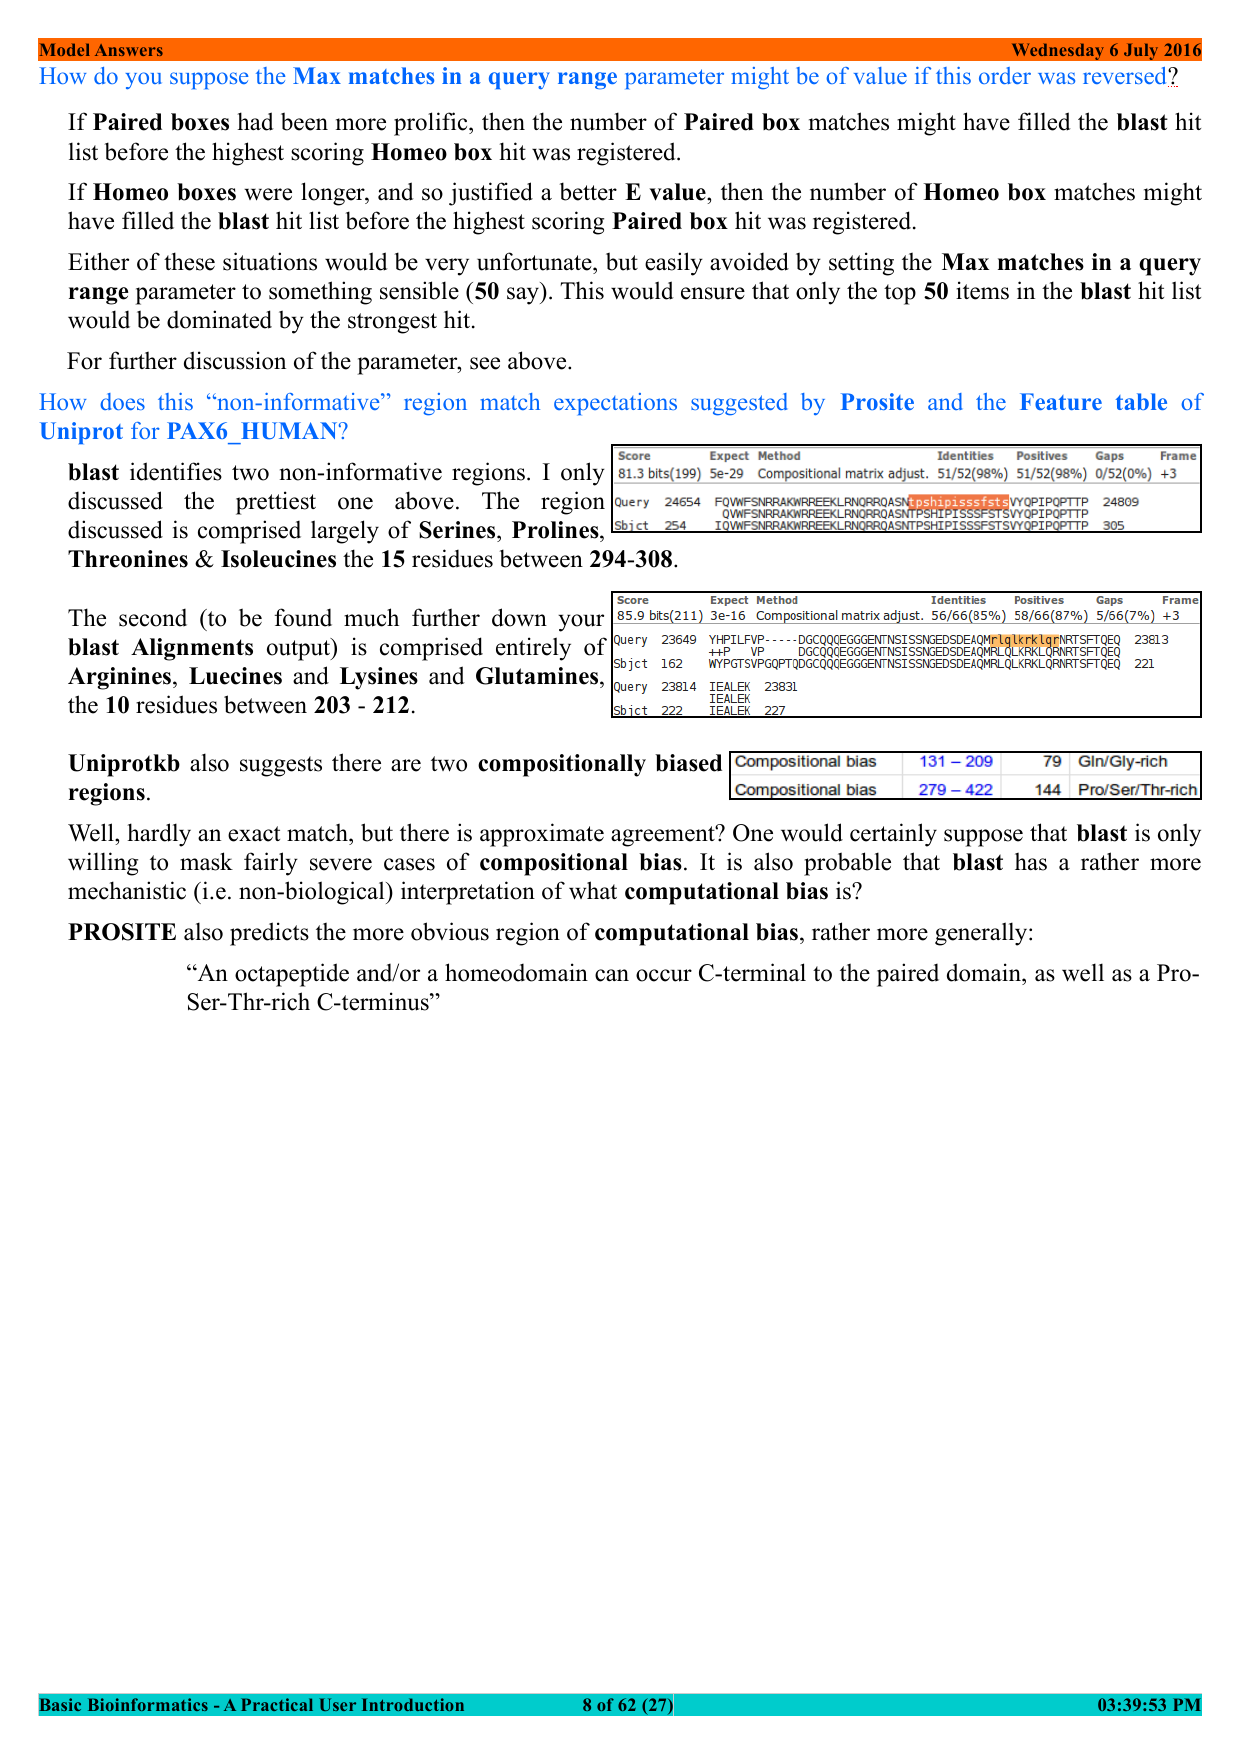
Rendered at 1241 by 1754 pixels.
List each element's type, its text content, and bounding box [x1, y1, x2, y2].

text If Homeo boxes were longer, and so justified a better E value, then the number of Homeo box matches might have filled the blast hit list before the highest scoring Paired box hit was registered. [68, 177, 1202, 235]
picture [613, 593, 1200, 716]
text blast identifies two non-informative regions. I only discussed the prettiest one above. The region discussed is comprised largely of Serines, Prolines, Threonines & Isoleucines the 15 residues between 294-308. [68, 457, 1202, 573]
text Either of these situations would be very unfortunate, but easily avoided by setting the Max matches in a query range parameter to something sensible (50 say). This would ensure that only the top 50 items in the blast hit list would be dominated by the strongest hit. [68, 247, 1202, 334]
text For further discussion of the parameter, see above. [67, 346, 1202, 375]
text Well, hardly an exact match, but there is approximate agreement? One would certainly suppose that blast is only willing to mask fairly severe cases of compositional bias. It is also probable that blast has a rather more mechanistic (i.e. non-biological) interpretation of what computational bias is? [68, 818, 1202, 905]
picture [731, 753, 1200, 798]
text If Paired boxes had been more prolific, then the number of Paired box matches might have filled the blast hit list before the highest scoring Homeo box hit was registered. [68, 107, 1202, 165]
picture [613, 446, 1200, 531]
text “An octapeptide and/or a homeodomain can occur C-terminal to the paired domain, as well as a Pro-Ser-Thr-rich C-terminus” [186, 958, 1202, 1016]
text The second (to be found much further down your blast Alignments output) is comprised entirely of Arginines, Luecines and Lysines and Glutamines, the 10 residues between 203 - 212. [68, 602, 611, 719]
text How does this “non-informative” region match expectations suggested by Prosite and the Feature table of Uniprot for PAX6_HUMAN? [38, 387, 1202, 445]
text PROSITE also predicts the more obvious region of computational bias, rather more generally: [68, 917, 1202, 946]
text How do you suppose the Max matches in a query range parameter might be of value if this order was reversed? [38, 61, 1202, 89]
text Uniprotkb also suggests there are two compositionally biased regions. [68, 748, 1202, 806]
